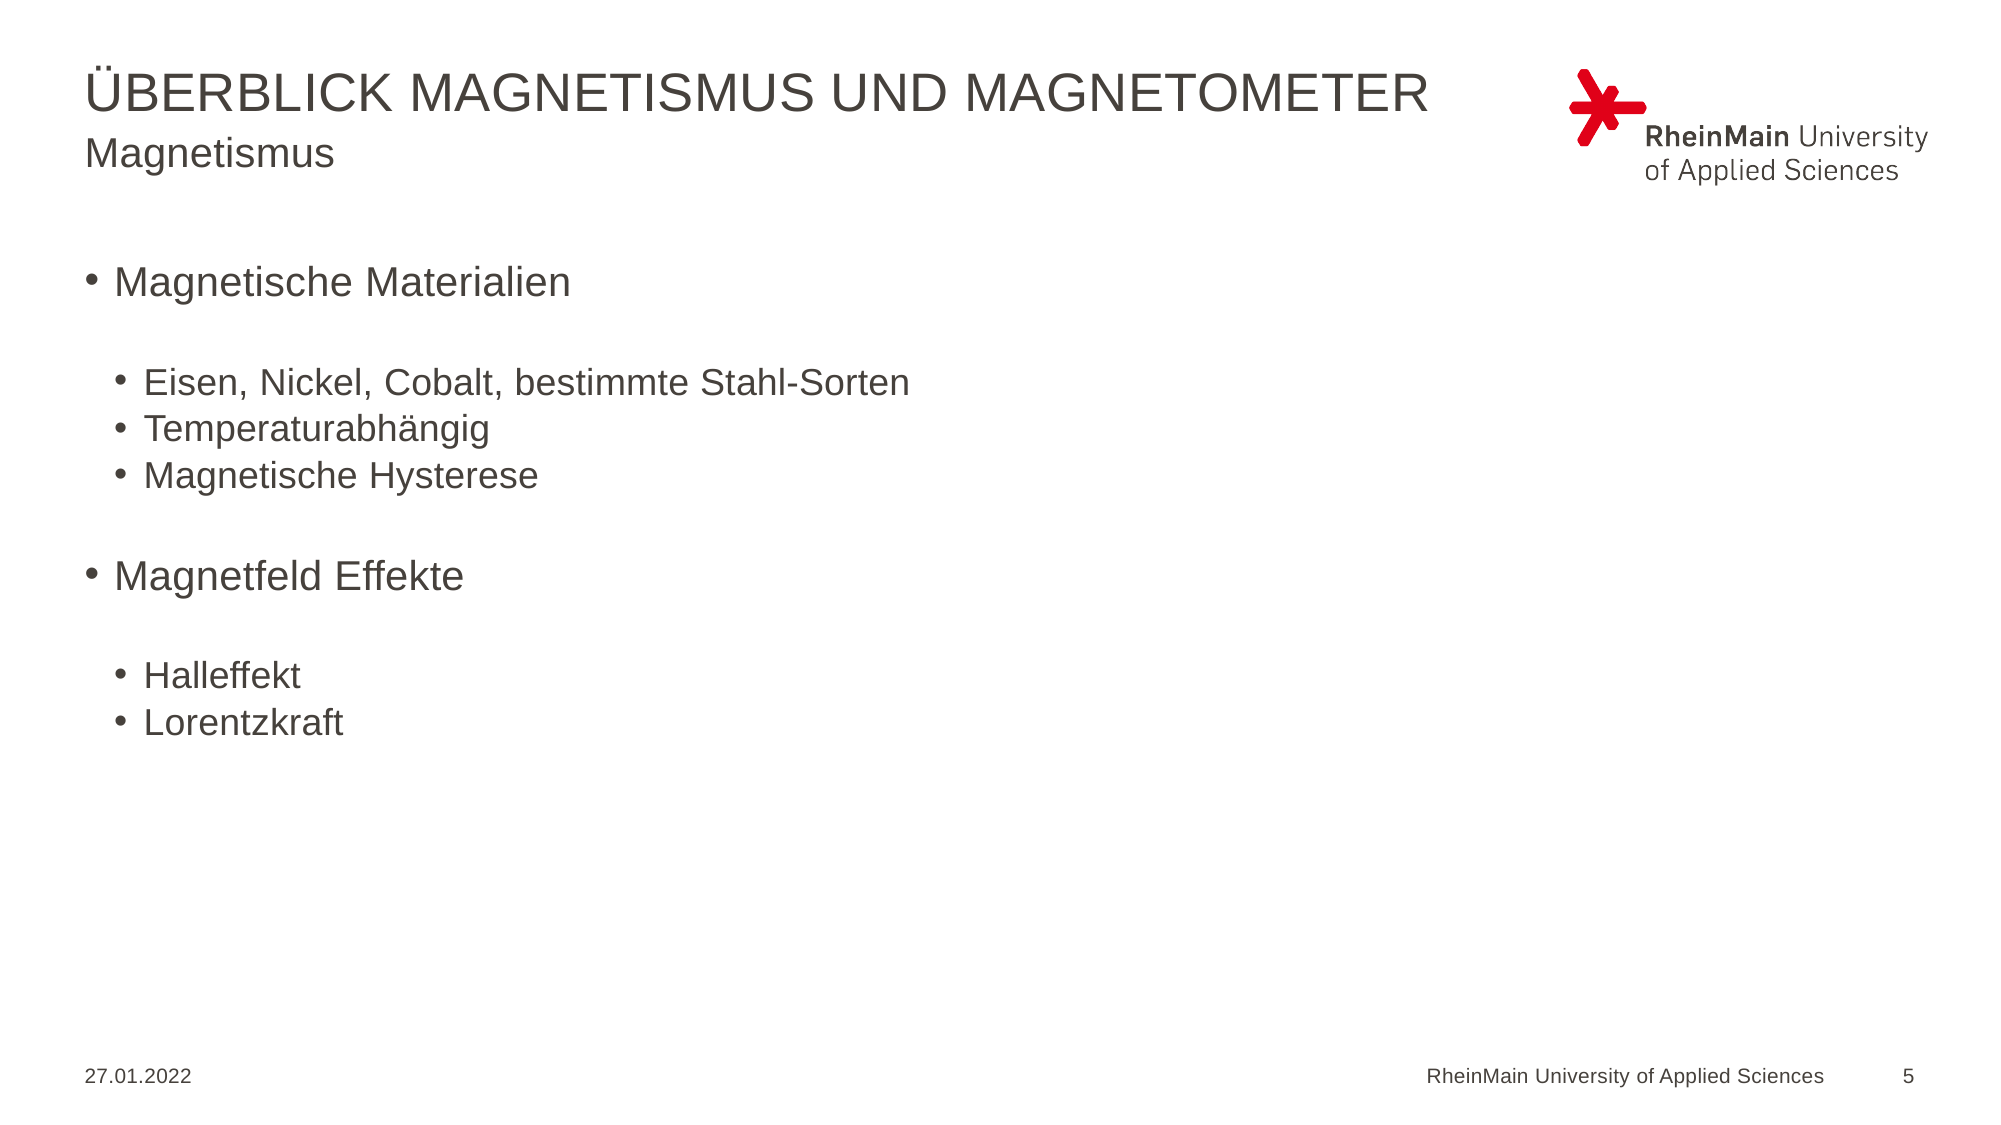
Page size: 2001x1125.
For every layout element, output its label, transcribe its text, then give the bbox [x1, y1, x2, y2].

title Überblick Magnetismus und magnetometer [84, 66, 1443, 124]
list Magnetische Materialien Eisen, Nickel, Cobalt, bestimmte Stahl-Sorten Temperaturabhängig Magnetische Hysterese Magnetfeld Effekte Halleffekt Lorentzkraft [84, 253, 1916, 960]
footer RheinMain University of Applied Sciences [701, 1059, 1845, 1090]
slide_number 27.01.2022 [84, 1059, 325, 1090]
slide_number [1845, 1059, 1915, 1090]
list Magnetismus [84, 125, 1443, 224]
picture [1537, 37, 1960, 212]
